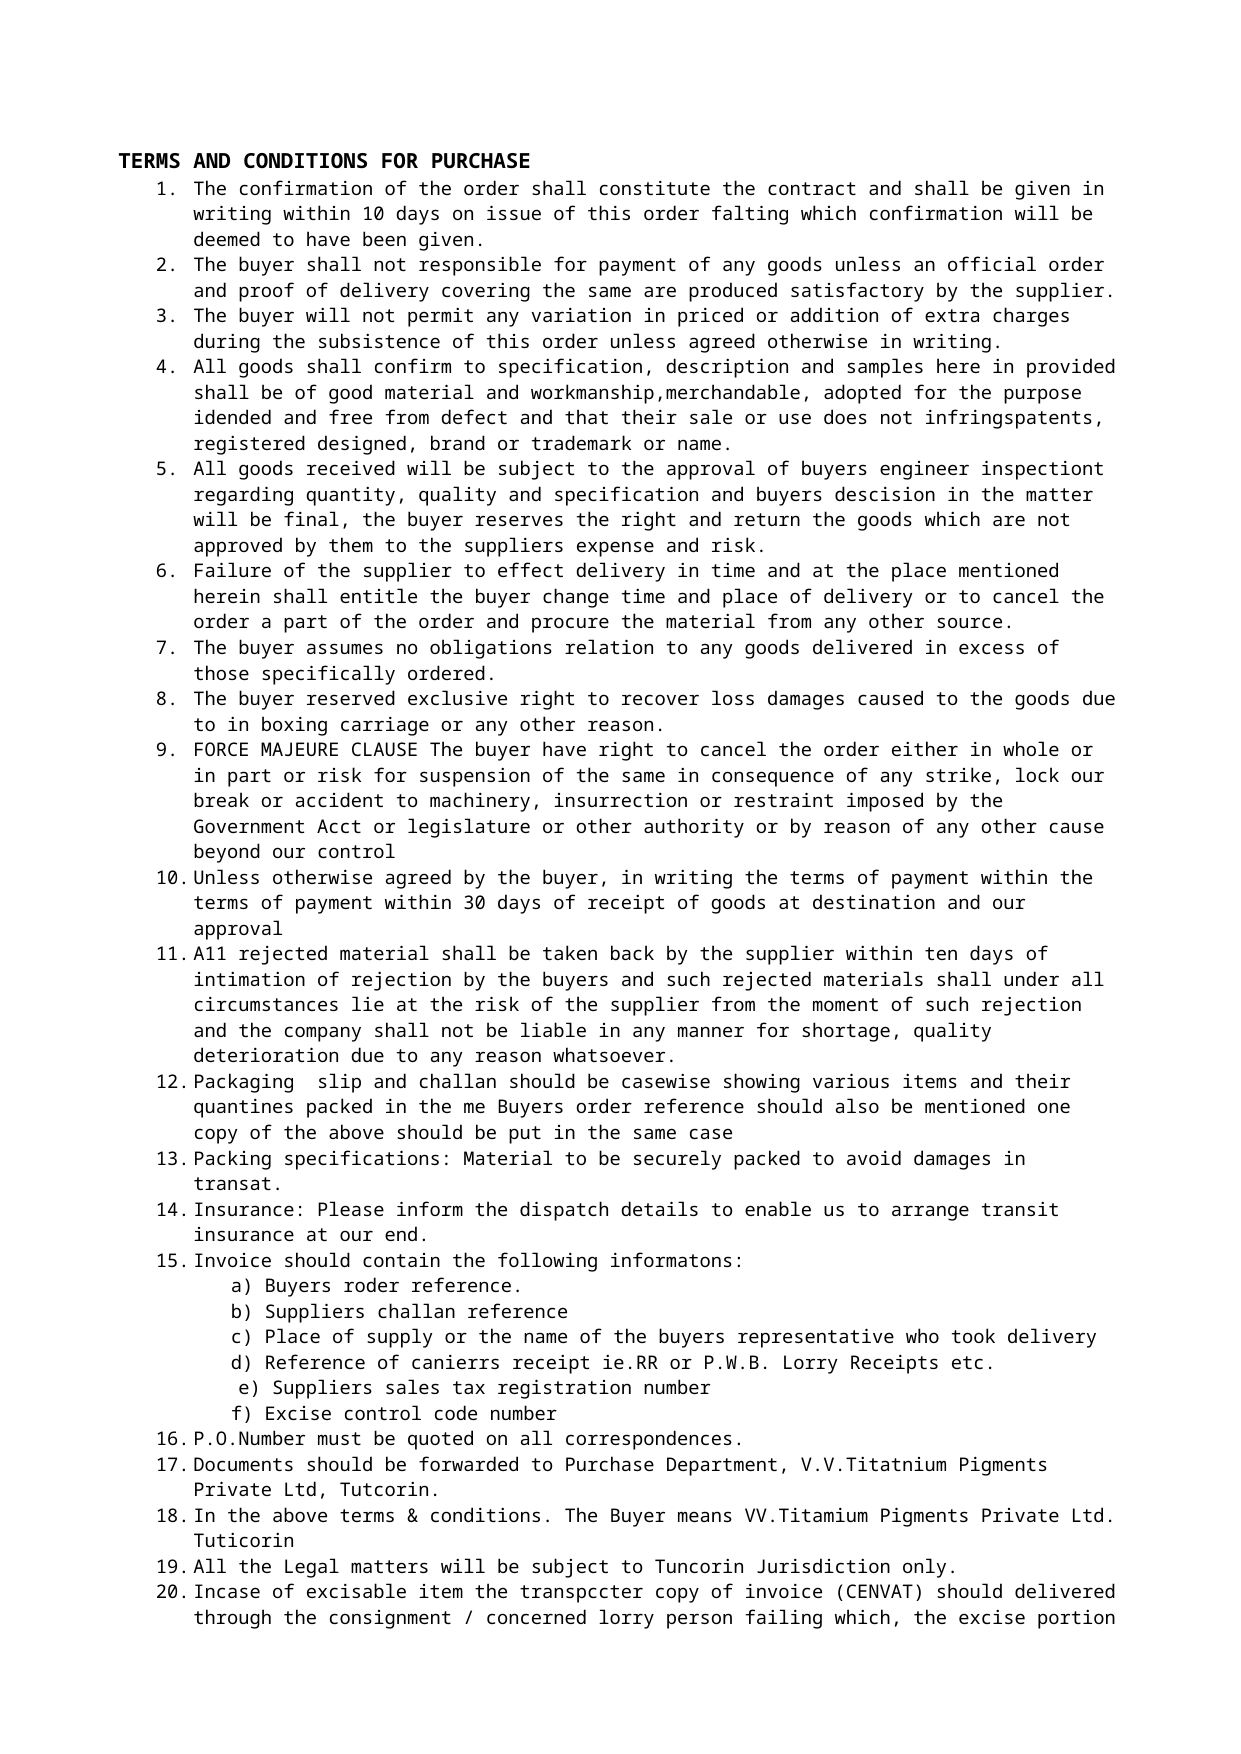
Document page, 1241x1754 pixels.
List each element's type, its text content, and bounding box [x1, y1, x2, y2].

list The buyer assumes no obligations relation to any goods delivered in excess of those specifically ordered. [156, 634, 1122, 685]
list The buyer shall not responsible for payment of any goods unless an official order and proof of delivery covering the same are produced satisfactory by the supplier. [156, 252, 1122, 303]
list The buyer will not permit any variation in priced or addition of extra charges during the subsistence of this order unless agreed otherwise in writing. [156, 303, 1122, 354]
list Documents should be forwarded to Purchase Department, V.V.Titatnium Pigments Private Ltd, Tutcorin. [156, 1451, 1122, 1502]
list f) Excise control code number [193, 1400, 1122, 1426]
list Packing specifications: Material to be securely packed to avoid damages in transat. [156, 1145, 1122, 1196]
list Unless otherwise agreed by the buyer, in writing the terms of payment within the terms of payment within 30 days of receipt of goods at destination and our approval [156, 864, 1122, 941]
list Insurance: Please inform the dispatch details to enable us to arrange transit insurance at our end. [156, 1196, 1122, 1247]
list All goods shall confirm to specification, description and samples here in provided shall be of good material and workmanship,merchandable, adopted for the purpose idended and free from defect and that their sale or use does not infringspatents, registered designed, brand or trademark or name. [156, 354, 1122, 456]
list FORCE MAJEURE CLAUSE The buyer have right to cancel the order either in whole or in part or risk for suspension of the same in consequence of any strike, lock our break or accident to machinery, insurrection or restraint imposed by the Government Acct or legislature or other authority or by reason of any other cause beyond our control [156, 736, 1122, 864]
list e) Suppliers sales tax registration number [156, 1374, 1122, 1400]
list Failure of the supplier to effect delivery in time and at the place mentioned herein shall entitle the buyer change time and place of delivery or to cancel the order a part of the order and procure the material from any other source. [156, 558, 1122, 634]
list All the Legal matters will be subject to Tuncorin Jurisdiction only. [156, 1553, 1122, 1579]
list In the above terms & conditions. The Buyer means VV.Titamium Pigments Private Ltd. Tuticorin [156, 1502, 1122, 1553]
list Incase of excisable item the transpccter copy of invoice (CENVAT) should delivered through the consignment / concerned lorry person failing which, the excise portion [156, 1579, 1122, 1630]
list Packaging slip and challan should be casewise showing various items and their quantines packed in the me Buyers order reference should also be mentioned one copy of the above should be put in the same case [156, 1068, 1122, 1145]
list The buyer reserved exclusive right to recover loss damages caused to the goods due to in boxing carriage or any other reason. [156, 685, 1122, 736]
list d) Reference of canierrs receipt ie.RR or P.W.B. Lorry Receipts etc. [193, 1349, 1122, 1374]
list The confirmation of the order shall constitute the contract and shall be given in writing within 10 days on issue of this order falting which confirmation will be deemed to have been given. [156, 175, 1122, 252]
list A11 rejected material shall be taken back by the supplier within ten days of intimation of rejection by the buyers and such rejected materials shall under all circumstances lie at the risk of the supplier from the moment of such rejection and the company shall not be liable in any manner for shortage, quality deterioration due to any reason whatsoever. [156, 941, 1122, 1068]
list Invoice should contain the following informatons: [156, 1247, 1122, 1272]
list a) Buyers roder reference. [193, 1272, 1122, 1298]
text TERMS AND CONDITIONS FOR PURCHASE [118, 147, 1122, 175]
list c) Place of supply or the name of the buyers representative who took delivery [193, 1323, 1122, 1349]
list All goods received will be subject to the approval of buyers engineer inspectiont regarding quantity, quality and specification and buyers descision in the matter will be final, the buyer reserves the right and return the goods which are not approved by them to the suppliers expense and risk. [156, 456, 1122, 558]
list b) Suppliers challan reference [193, 1298, 1122, 1323]
list P.O.Number must be quoted on all correspondences. [156, 1426, 1122, 1451]
